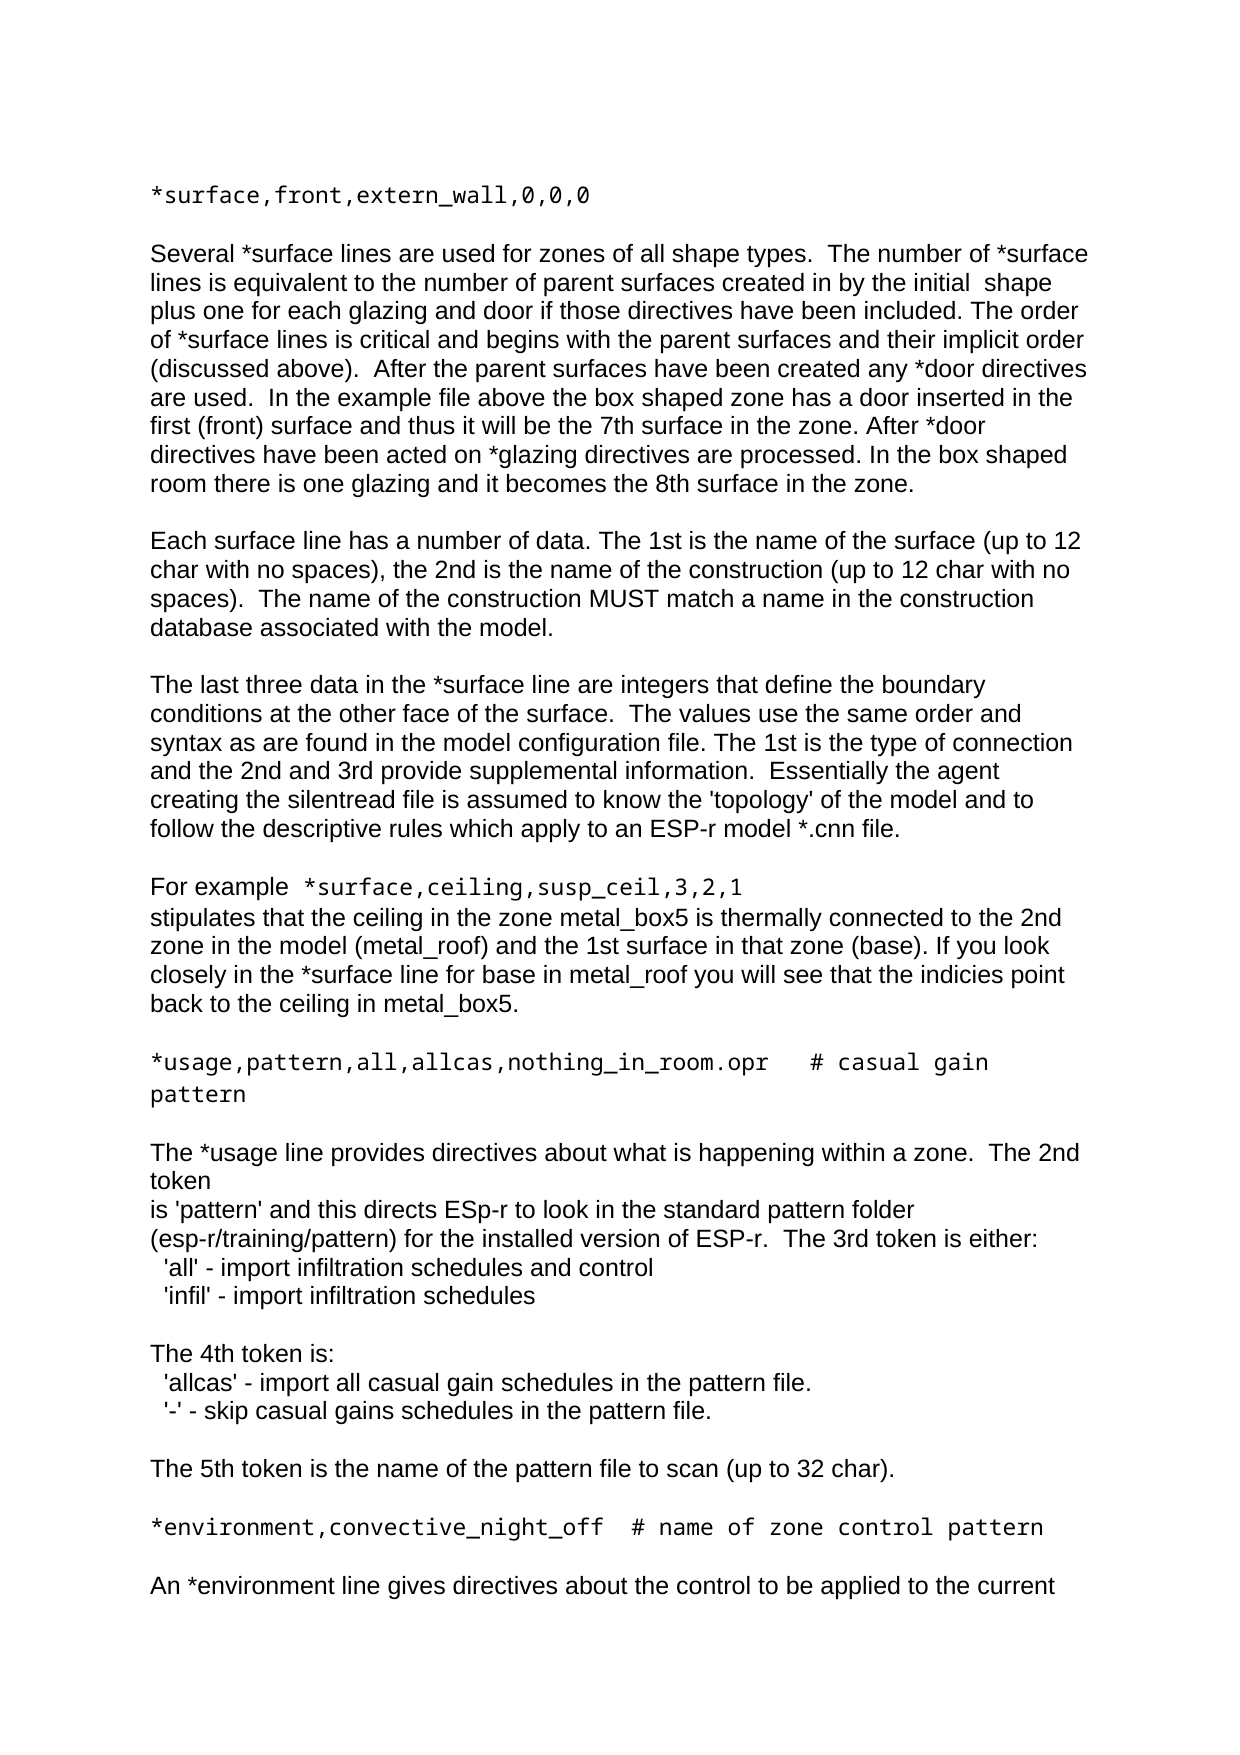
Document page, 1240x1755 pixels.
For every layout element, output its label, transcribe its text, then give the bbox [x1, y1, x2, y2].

text 'all' - import infiltration schedules and control [150, 1252, 1089, 1281]
text The last three data in the *surface line are integers that define the boundary conditions at the other face of the surface. The values use the same order and syntax as are found in the model configuration file. The 1st is the type of connection and the 2nd and 3rd provide supplemental information. Essentially the agent creating the silentread file is assumed to know the 'topology' of the model and to follow the descriptive rules which apply to an ESP-r model *.cnn file. [150, 670, 1089, 842]
text 'infil' - import infiltration schedules [150, 1281, 1089, 1310]
text *surface,front,extern_wall,0,0,0 [150, 179, 1089, 210]
text Several *surface lines are used for zones of all shape types. The number of *surface lines is equivalent to the number of parent surfaces created in by the initial shape plus one for each glazing and door if those directives have been included. The order of *surface lines is critical and begins with the parent surfaces and their implicit order (discussed above). After the parent surfaces have been created any *door directives are used. In the example file above the box shaped zone has a door inserted in the first (front) surface and thus it will be the 7th surface in the zone. After *door directives have been acted on *glazing directives are processed. In the box shaped room there is one glazing and it becomes the 8th surface in the zone. [150, 239, 1089, 497]
text 'allcas' - import all casual gain schedules in the pattern file. [150, 1367, 1089, 1396]
text is 'pattern' and this directs ESp-r to look in the standard pattern folder (esp-r/training/pattern) for the installed version of ESP-r. The 3rd token is either: [150, 1195, 1089, 1252]
text '-' - skip casual gains schedules in the pattern file. [150, 1396, 1089, 1425]
text *usage,pattern,all,allcas,nothing_in_room.opr # casual gain pattern [150, 1046, 1089, 1109]
text *environment,convective_night_off # name of zone control pattern [150, 1511, 1089, 1542]
text The *usage line provides directives about what is happening within a zone. The 2nd token [150, 1137, 1089, 1195]
text Each surface line has a number of data. The 1st is the name of the surface (up to 12 char with no spaces), the 2nd is the name of the construction (up to 12 char with no spaces). The name of the construction MUST match a name in the construction database associated with the model. [150, 526, 1089, 641]
text An *environment line gives directives about the control to be applied to the current [150, 1571, 1089, 1600]
text stipulates that the ceiling in the zone metal_box5 is thermally connected to the 2nd zone in the model (metal_roof) and the 1st surface in that zone (base). If you look closely in the *surface line for base in metal_roof you will see that the indicies point back to the ceiling in metal_box5. [150, 902, 1089, 1017]
text The 5th token is the name of the pattern file to scan (up to 32 char). [150, 1454, 1089, 1482]
text For example *surface,ceiling,susp_ceil,3,2,1 [150, 871, 1089, 902]
text The 4th token is: [150, 1339, 1089, 1367]
